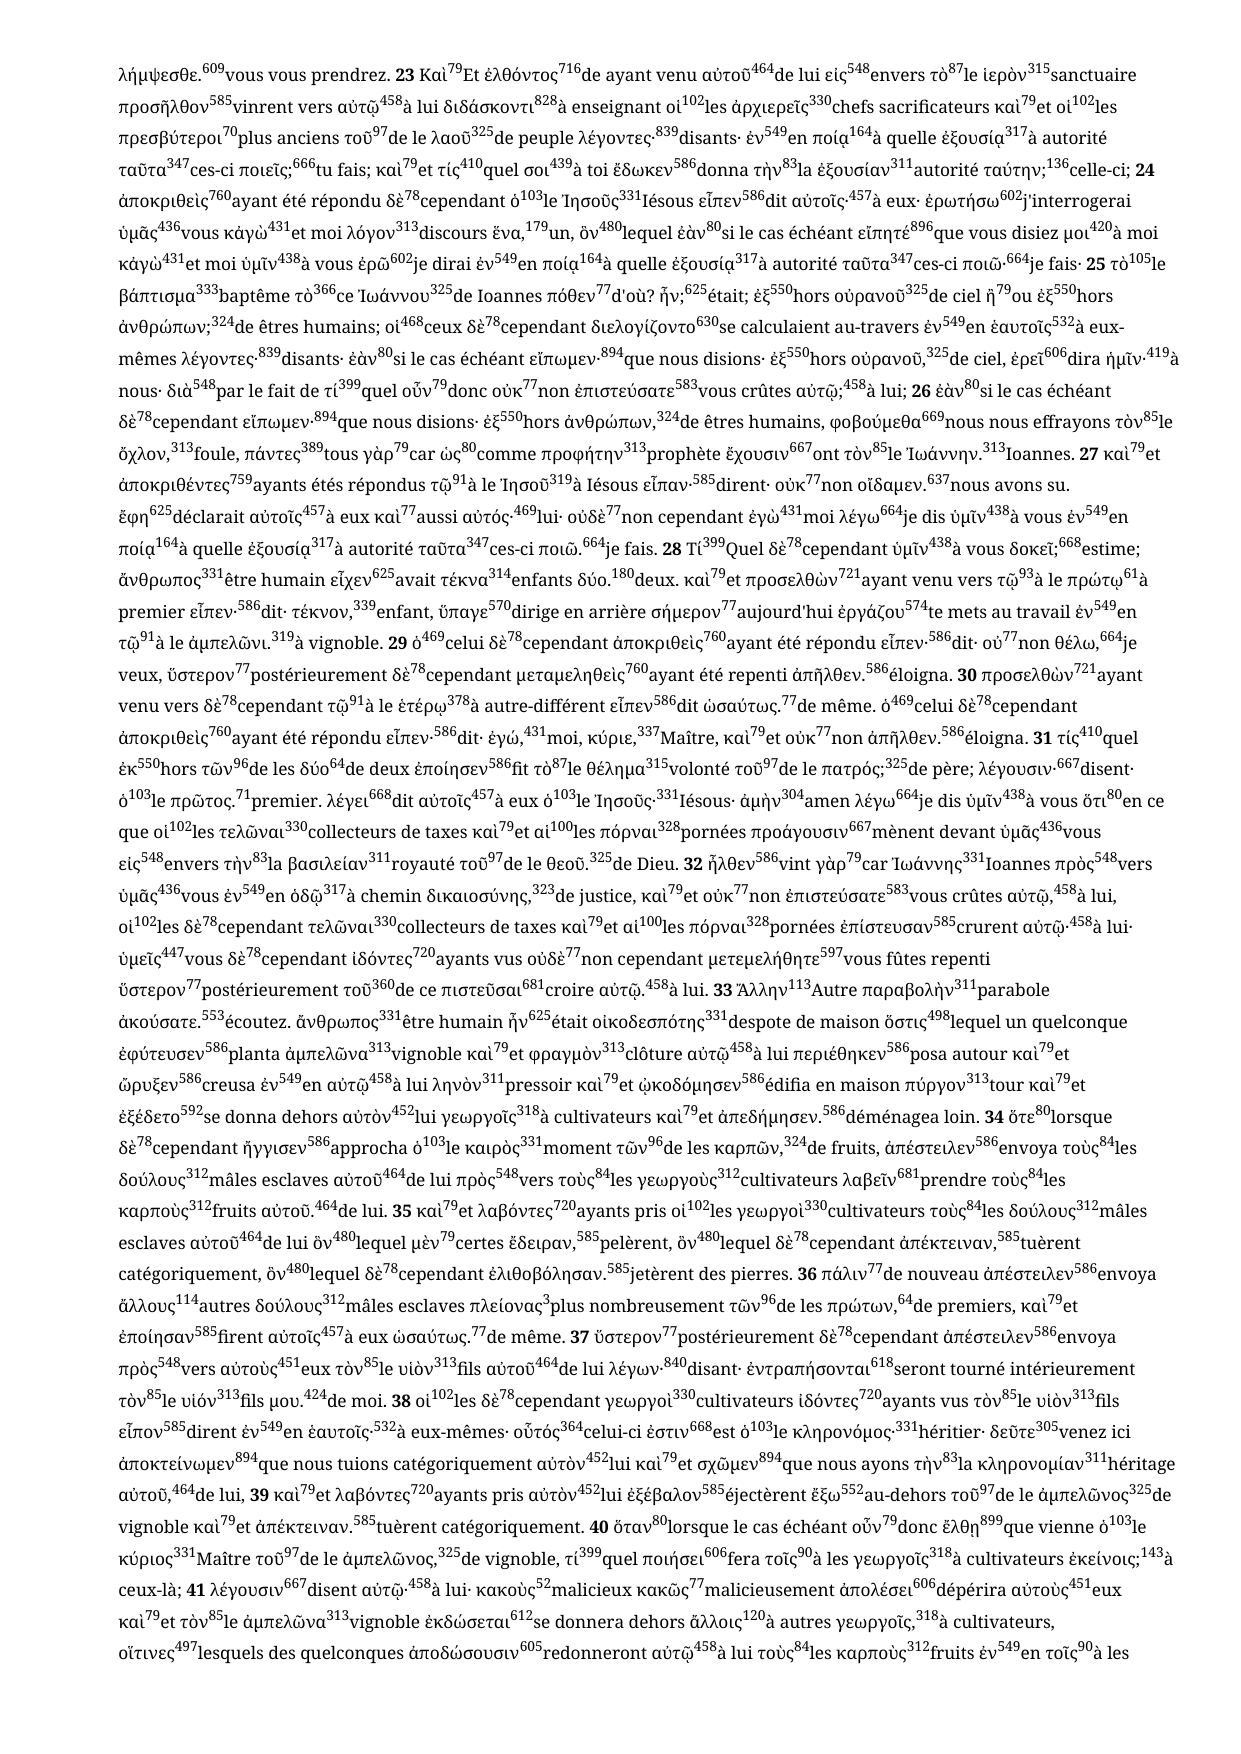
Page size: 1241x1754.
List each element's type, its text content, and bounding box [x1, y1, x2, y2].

text 1 Καὶ79Et ὅτε80lorsque ἤγγισαν585approchèrent εἰς548envers Ἱεροσόλυμα314Ierosolymas καὶ79et ἦλθον585vinrent εἰς548envers Βηθφαγὴ311Bethphagé πρὸς548vers τὸ87le ὄρος315montagne τῶν94de les ἐλαιῶν,322de oliviers, τότε77alors Ἰησοῦς331Iésous ἀπέστειλεν586envoya δύο178deux μαθητὰς312disciples 2 λέγων840disant αὐτοῖς·457à eux· πορεύεσθε573que vous vous allez εἰς548envers τὴν83la κώμην311village τὴν344celle κατέναντι552en contre face ὑμῶν,441de vous, καὶ79et εὐθέως77directement εὑρήσετε603vous trouverez ὄνον311ânesse δεδεμένην794ayante étée liée καὶ79et πῶλον313poulain μετ᾽550avec αὐτῆς·462de elle· λύσαντες720ayants déliés ἀγάγετέ553conduisez μοι.420à moi. 3 καὶ79et ἐάν80si le cas échéant τις390un quelconque ὑμῖν438à vous εἴπῃ899que dise τι,375un quelconque, ἐρεῖτε603vous direz ὅτι80en ce que ὁ103le κύριος331Maître αὐτῶν463de eux χρείαν311besoin ἔχει·668a· εὐθὺς77directement δὲ78cependant ἀποστελεῖ606enverra αὐτούς.451eux. 4 τοῦτο366ce-ci δὲ78cependant γέγονεν642a devenu ἵνα80afin que πληρωθῇ911que soit fait plénitude τὸ366ce ῥηθὲν762ayant été dit διὰ550par τοῦ97de le προφήτου325de prophète λέγοντος·834de disant· 5 εἴπατε553dites τῇ89à la θυγατρὶ317à fille Σιών·323de Sion· ἰδοὺ306voici ὁ103le βασιλεύς331roi σου442de toi ἔρχεταί674se vient σοι439à toi πραῢς71doux καὶ79et ἐπιβεβηκὼς783ayant surmonté ἐπὶ548sur ὄνον311ânesse καὶ79et ἐπὶ548sur πῶλον313poulain υἱὸν313fils ὑποζυγίου.327de bête sous joug. 6 πορευθέντες759ayants étés allés δὲ78cependant οἱ102les μαθηταὶ330disciples καὶ79et ποιήσαντες720ayants faits καθὼς77de haut en bas comme συνέταξεν586ordonnança avec αὐτοῖς457à eux ὁ103le Ἰησοῦς331Iésous 7 ἤγαγον585conduisirent τὴν83la ὄνον311ânesse καὶ79et τὸν85le πῶλον313poulain καὶ79et ἐπέθηκαν585surposèrent ἐπ᾽550sur αὐτῶν463de eux τὰ246les ἱμάτια314himations αὐτῶν,463de eux, καὶ79et ἐπεκάθισεν586assit dessus ἐπάνω552sur le haut αὐτῶν.463de eux. 8 ὁ103le δὲ78cependant πλεῖστος22plus nombreux ὄχλος331foule ἔστρωσαν585étendirent ἑαυτῶν536de eux-mêmes τὰ86les ἱμάτια314himations ἐν549en τῇ89à la ὁδῷ,317à chemin, ἄλλοι389autres δὲ78cependant ἔκοπτον624coupaient κλάδους312branches ἀπὸ550au loin τῶν98de les δένδρων326de arbres καὶ79et ἐστρώννυον624étendaient ἐν549en τῇ89à la ὁδῷ.317à chemin. 9 οἱ102les δὲ78cependant ὄχλοι330foules οἱ363ceux προάγοντες839menants devant αὐτὸν452lui καὶ79et οἱ363ceux ἀκολουθοῦντες839suivants ἔκραζον624croassaient λέγοντες·839disants· ὡσαννὰ304Hosanna τῷ91à le υἱῷ319à fils Δαυίδ·325de Dauid· εὐλογημένος813ayant été élogié ὁ364celui ἐρχόμενος867se venant ἐν549en ὀνόματι321à nom κυρίου·325de Maître· ὡσαννὰ304Hosanna ἐν549en τοῖς92à les ὑψίστοις.11à très hauts. 10 Καὶ79Et εἰσελθόντος716de ayant venu à l'intérieur αὐτοῦ464de lui εἰς548envers Ἱεροσόλυμα314Ierosolymas ἐσείσθη600fut secoué πᾶσα285toute ἡ101la πόλις329cité λέγουσα·838disante· τίς410quel ἐστιν668est οὗτος;364celui-ci; 11 οἱ102les δὲ78cependant ὄχλοι330foules ἔλεγον·624disaient· οὗτός364celui-ci ἐστιν668est ὁ103le προφήτης331prophète Ἰησοῦς331Iésous ὁ364celui ἀπὸ550au loin Ναζαρὲθ323de Nazareth τῆς95de la Γαλιλαίας.323de Galilée. 12 Καὶ79Et εἰσῆλθεν586vint à l'intérieur Ἰησοῦς331Iésous εἰς548envers τὸ87le ἱερὸν315sanctuaire καὶ79et ἐξέβαλεν586éjecta πάντας372tous τοὺς345ceux πωλοῦντας821troquants καὶ79et ἀγοράζοντας821achetants à l'agora ἐν549en τῷ93à le ἱερῷ,321à sanctuaire, καὶ79et τὰς82les τραπέζας310tables τῶν96de les κολλυβιστῶν324de changeurs de pièces κατέστρεψεν586catastropha καὶ79et τὰς82les καθέδρας310sièges τῶν357de ceux πωλούντων833de troquants τὰς82les περιστεράς,310colombes, 13 καὶ79et λέγει668dit αὐτοῖς·457à eux· γέγραπται·654a été graphé· ὁ103le οἶκός331maison μου424de moi οἶκος331maison προσευχῆς323de prière κληθήσεται,619sera appelé, ὑμεῖς447vous δὲ78cependant αὐτὸν452lui ποιεῖτε665vous faites σπήλαιον315caverne λῃστῶν.324de pilleurs. 14 καὶ79et προσῆλθον585vinrent vers αὐτῷ458à lui τυφλοὶ70aveugles καὶ79et χωλοὶ70boiteux ἐν549en τῷ93à le ἱερῷ,321à sanctuaire, καὶ79et ἐθεράπευσεν586soigna αὐτούς.451eux. 15 ἰδόντες720ayants vus δὲ78cependant οἱ102les ἀρχιερεῖς330chefs sacrificateurs καὶ79et οἱ102les γραμματεῖς330lettrés τὰ86les θαυμάσια54extraordinaires ἃ481lesquels ἐποίησεν586fit καὶ79et τοὺς84les παῖδας312jeunes servants τοὺς345ceux κράζοντας821croassants ἐν549en τῷ93à le ἱερῷ321à sanctuaire καὶ79et λέγοντας·821disants· ὡσαννὰ304Hosanna τῷ91à le υἱῷ319à fils Δαυίδ,325de Dauid, ἠγανάκτησαν585irritèrent beaucoup 16 καὶ79et εἶπαν585dirent αὐτῷ·458à lui· ἀκούεις666tu écoutes τί399quel οὗτοι363ceux-ci λέγουσιν;667disent; ὁ103le δὲ78cependant Ἰησοῦς331Iésous λέγει668dit αὐτοῖς·457à eux· ναί.304oui. οὐδέποτε77pas cependant à un moment ἀνέγνωτε583vous prîtes connaissance ὅτι80en ce que ἐκ550hors στόματος327de bouche νηπίων64de infantiles καὶ79et θηλαζόντων833de allaitants κατηρτίσω590tu te ajustas complètement αἶνον;313louange; 17 καὶ79et καταλιπὼν721ayant laissé totalement αὐτοὺς451eux ἐξῆλθεν586sortit ἔξω552au-dehors τῆς95de la πόλεως323de cité εἰς548envers Βηθανίαν311Béthanie καὶ79et ηὐλίσθη600fut bivouaqué ἐκεῖ.77là. 18 Πρωῒ77Matinalement δὲ78cependant ἐπανάγων840surmenant de bas en haut εἰς548envers τὴν83la πόλιν311cité ἐπείνασεν.586eut faim. 19 καὶ79et ἰδὼν721ayant vu συκῆν311figuier μίαν177une ἐπὶ550sur τῆς95de la ὁδοῦ323de chemin ἦλθεν586vint ἐπ᾽548sur αὐτὴν450elle καὶ79et οὐδὲν375aucun εὗρεν586trouva ἐν549en αὐτῇ456à elle εἰ551si μὴ77ne pas φύλλα314feuilles μόνον,77seulement, καὶ79et λέγει668dit αὐτῇ·456à elle· μηκέτι77ne pas plus ἐκ550hors σοῦ442de toi καρπὸς331fruit γένηται905que se devienne εἰς548envers τὸν85le αἰῶνα.313ère. καὶ79et ἐξηράνθη600fut séché παραχρῆμα77instantanément ἡ101la συκῆ.329figuier. 20 Καὶ79Et ἰδόντες720ayants vus οἱ102les μαθηταὶ330disciples ἐθαύμασαν585étonnèrent λέγοντες·839disants· πῶς77comment? παραχρῆμα77instantanément ἐξηράνθη600fut séché ἡ101la συκῆ;329figuier; 21 ἀποκριθεὶς760ayant été répondu δὲ78cependant ὁ103le Ἰησοῦς331Iésous εἶπεν586dit αὐτοῖς·457à eux· ἀμὴν304amen λέγω664je dis ὑμῖν,438à vous, ἐὰν80si le cas échéant ἔχητε918que vous ayez πίστιν311croyance καὶ79et μὴ77ne pas διακριθῆτε,908que vous soyez jugé à travers, οὐ77non μόνον77seulement τὸ348ce τῆς95de la συκῆς323de figuier ποιήσετε,603vous ferez, ἀλλὰ79mais κἂν80et si τῷ93à le ὄρει321à montagne τούτῳ146à ce-ci εἴπητε·896que vous disiez· ἄρθητι563sois levé καὶ79et βλήθητι563sois jeté εἰς548envers τὴν83la θάλασσαν,311mer, γενήσεται·612se deviendra· 22 καὶ79et πάντα374tous ὅσα481autant lesquels ἂν340le cas échéant αἰτήσητε896que vous demandiez ἐν549en τῇ89à la προσευχῇ317à prière πιστεύοντες839croyants λήμψεσθε.609vous vous prendrez. 23 Καὶ79Et ἐλθόντος716de ayant venu αὐτοῦ464de lui εἰς548envers τὸ87le ἱερὸν315sanctuaire προσῆλθον585vinrent vers αὐτῷ458à lui διδάσκοντι828à enseignant οἱ102les ἀρχιερεῖς330chefs sacrificateurs καὶ79et οἱ102les πρεσβύτεροι70plus anciens τοῦ97de le λαοῦ325de peuple λέγοντες·839disants· ἐν549en ποίᾳ164à quelle ἐξουσίᾳ317à autorité ταῦτα347ces-ci ποιεῖς;666tu fais; καὶ79et τίς410quel σοι439à toi ἔδωκεν586donna τὴν83la ἐξουσίαν311autorité ταύτην;136celle-ci; 24 ἀποκριθεὶς760ayant été répondu δὲ78cependant ὁ103le Ἰησοῦς331Iésous εἶπεν586dit αὐτοῖς·457à eux· ἐρωτήσω602j'interrogerai ὑμᾶς436vous κἀγὼ431et moi λόγον313discours ἕνα,179un, ὃν480lequel ἐὰν80si le cas échéant εἴπητέ896que vous disiez μοι420à moi κἀγὼ431et moi ὑμῖν438à vous ἐρῶ602je dirai ἐν549en ποίᾳ164à quelle ἐξουσίᾳ317à autorité ταῦτα347ces-ci ποιῶ·664je fais· 25 τὸ105le βάπτισμα333baptême τὸ366ce Ἰωάννου325de Ioannes πόθεν77d'où? ἦν;625était; ἐξ550hors οὐρανοῦ325de ciel ἢ79ou ἐξ550hors ἀνθρώπων;324de êtres humains; οἱ468ceux δὲ78cependant διελογίζοντο630se calculaient au-travers ἐν549en ἑαυτοῖς532à eux-mêmes λέγοντες·839disants· ἐὰν80si le cas échéant εἴπωμεν·894que nous disions· ἐξ550hors οὐρανοῦ,325de ciel, ἐρεῖ606dira ἡμῖν·419à nous· διὰ548par le fait de τί399quel οὖν79donc οὐκ77non ἐπιστεύσατε583vous crûtes αὐτῷ;458à lui; 26 ἐὰν80si le cas échéant δὲ78cependant εἴπωμεν·894que nous disions· ἐξ550hors ἀνθρώπων,324de êtres humains, φοβούμεθα669nous nous effrayons τὸν85le ὄχλον,313foule, πάντες389tous γὰρ79car ὡς80comme προφήτην313prophète ἔχουσιν667ont τὸν85le Ἰωάννην.313Ioannes. 27 καὶ79et ἀποκριθέντες759ayants étés répondus τῷ91à le Ἰησοῦ319à Iésous εἶπαν·585dirent· οὐκ77non οἴδαμεν.637nous avons su. ἔφη625déclarait αὐτοῖς457à eux καὶ77aussi αὐτός·469lui· οὐδὲ77non cependant ἐγὼ431moi λέγω664je dis ὑμῖν438à vous ἐν549en ποίᾳ164à quelle ἐξουσίᾳ317à autorité ταῦτα347ces-ci ποιῶ.664je fais. 28 Τί399Quel δὲ78cependant ὑμῖν438à vous δοκεῖ;668estime; ἄνθρωπος331être humain εἶχεν625avait τέκνα314enfants δύο.180deux. καὶ79et προσελθὼν721ayant venu vers τῷ93à le πρώτῳ61à premier εἶπεν·586dit· τέκνον,339enfant, ὕπαγε570dirige en arrière σήμερον77aujourd'hui ἐργάζου574te mets au travail ἐν549en τῷ91à le ἀμπελῶνι.319à vignoble. 29 ὁ469celui δὲ78cependant ἀποκριθεὶς760ayant été répondu εἶπεν·586dit· οὐ77non θέλω,664je veux, ὕστερον77postérieurement δὲ78cependant μεταμεληθεὶς760ayant été repenti ἀπῆλθεν.586éloigna. 30 προσελθὼν721ayant venu vers δὲ78cependant τῷ91à le ἑτέρῳ378à autre-différent εἶπεν586dit ὡσαύτως.77de même. ὁ469celui δὲ78cependant ἀποκριθεὶς760ayant été répondu εἶπεν·586dit· ἐγώ,431moi, κύριε,337Maître, καὶ79et οὐκ77non ἀπῆλθεν.586éloigna. 31 τίς410quel ἐκ550hors τῶν96de les δύο64de deux ἐποίησεν586fit τὸ87le θέλημα315volonté τοῦ97de le πατρός;325de père; λέγουσιν·667disent· ὁ103le πρῶτος.71premier. λέγει668dit αὐτοῖς457à eux ὁ103le Ἰησοῦς·331Iésous· ἀμὴν304amen λέγω664je dis ὑμῖν438à vous ὅτι80en ce que οἱ102les τελῶναι330collecteurs de taxes καὶ79et αἱ100les πόρναι328pornées προάγουσιν667mènent devant ὑμᾶς436vous εἰς548envers τὴν83la βασιλείαν311royauté τοῦ97de le θεοῦ.325de Dieu. 32 ἦλθεν586vint γὰρ79car Ἰωάννης331Ioannes πρὸς548vers ὑμᾶς436vous ἐν549en ὁδῷ317à chemin δικαιοσύνης,323de justice, καὶ79et οὐκ77non ἐπιστεύσατε583vous crûtes αὐτῷ,458à lui, οἱ102les δὲ78cependant τελῶναι330collecteurs de taxes καὶ79et αἱ100les πόρναι328pornées ἐπίστευσαν585crurent αὐτῷ·458à lui· ὑμεῖς447vous δὲ78cependant ἰδόντες720ayants vus οὐδὲ77non cependant μετεμελήθητε597vous fûtes repenti ὕστερον77postérieurement τοῦ360de ce πιστεῦσαι681croire αὐτῷ.458à lui. 33 Ἄλλην113Autre παραβολὴν311parabole ἀκούσατε.553écoutez. ἄνθρωπος331être humain ἦν625était οἰκοδεσπότης331despote de maison ὅστις498lequel un quelconque ἐφύτευσεν586planta ἀμπελῶνα313vignoble καὶ79et φραγμὸν313clôture αὐτῷ458à lui περιέθηκεν586posa autour καὶ79et ὤρυξεν586creusa ἐν549en αὐτῷ458à lui ληνὸν311pressoir καὶ79et ᾠκοδόμησεν586édifia en maison πύργον313tour καὶ79et ἐξέδετο592se donna dehors αὐτὸν452lui γεωργοῖς318à cultivateurs καὶ79et ἀπεδήμησεν.586déménagea loin. 34 ὅτε80lorsque δὲ78cependant ἤγγισεν586approcha ὁ103le καιρὸς331moment τῶν96de les καρπῶν,324de fruits, ἀπέστειλεν586envoya τοὺς84les δούλους312mâles esclaves αὐτοῦ464de lui πρὸς548vers τοὺς84les γεωργοὺς312cultivateurs λαβεῖν681prendre τοὺς84les καρποὺς312fruits αὐτοῦ.464de lui. 35 καὶ79et λαβόντες720ayants pris οἱ102les γεωργοὶ330cultivateurs τοὺς84les δούλους312mâles esclaves αὐτοῦ464de lui ὃν480lequel μὲν79certes ἔδειραν,585pelèrent, ὃν480lequel δὲ78cependant ἀπέκτειναν,585tuèrent catégoriquement, ὃν480lequel δὲ78cependant ἐλιθοβόλησαν.585jetèrent des pierres. 36 πάλιν77de nouveau ἀπέστειλεν586envoya ἄλλους114autres δούλους312mâles esclaves πλείονας3plus nombreusement τῶν96de les πρώτων,64de premiers, καὶ79et ἐποίησαν585firent αὐτοῖς457à eux ὡσαύτως.77de même. 37 ὕστερον77postérieurement δὲ78cependant ἀπέστειλεν586envoya πρὸς548vers αὐτοὺς451eux τὸν85le υἱὸν313fils αὐτοῦ464de lui λέγων·840disant· ἐντραπήσονται618seront tourné intérieurement τὸν85le υἱόν313fils μου.424de moi. 38 οἱ102les δὲ78cependant γεωργοὶ330cultivateurs ἰδόντες720ayants vus τὸν85le υἱὸν313fils εἶπον585dirent ἐν549en ἑαυτοῖς·532à eux-mêmes· οὗτός364celui-ci ἐστιν668est ὁ103le κληρονόμος·331héritier· δεῦτε305venez ici ἀποκτείνωμεν894que nous tuions catégoriquement αὐτὸν452lui καὶ79et σχῶμεν894que nous ayons τὴν83la κληρονομίαν311héritage αὐτοῦ,464de lui, 39 καὶ79et λαβόντες720ayants pris αὐτὸν452lui ἐξέβαλον585éjectèrent ἔξω552au-dehors τοῦ97de le ἀμπελῶνος325de vignoble καὶ79et ἀπέκτειναν.585tuèrent catégoriquement. 40 ὅταν80lorsque le cas échéant οὖν79donc ἔλθῃ899que vienne ὁ103le κύριος331Maître τοῦ97de le ἀμπελῶνος,325de vignoble, τί399quel ποιήσει606fera τοῖς90à les γεωργοῖς318à cultivateurs ἐκείνοις;143à ceux-là; 41 λέγουσιν667disent αὐτῷ·458à lui· κακοὺς52malicieux κακῶς77malicieusement ἀπολέσει606dépérira αὐτοὺς451eux καὶ79et τὸν85le ἀμπελῶνα313vignoble ἐκδώσεται612se donnera dehors ἄλλοις120à autres γεωργοῖς,318à cultivateurs, οἵτινες497lesquels des quelconques ἀποδώσουσιν605redonneront αὐτῷ458à lui τοὺς84les καρποὺς312fruits ἐν549en τοῖς90à les καιροῖς318à moments αὐτῶν.463de eux. 42 Λέγει668Dit αὐτοῖς457à eux ὁ103le Ἰησοῦς·331Iésous· οὐδέποτε77pas cependant à un moment ἀνέγνωτε583vous prîtes connaissance ἐν549en ταῖς88à les γραφαῖς·316à graphes· λίθον313pierre ὃν480lequel ἀπεδοκίμασαν585éprouvèrent en rejet οἱ363ceux οἰκοδομοῦντες,839édifiants en maison, οὗτος364celui-ci ἐγενήθη600fut devenu εἰς548envers κεφαλὴν311tête γωνίας·323de coin· παρὰ550à côté κυρίου325de Maître ἐγένετο592se devint αὕτη362celle-ci καὶ79et ἔστιν668est θαυμαστὴ45extraordinaire ἐν549en ὀφθαλμοῖς318à yeux ἡμῶν;423de nous; 43 διὰ548par le fait de τοῦτο348ce-ci λέγω664je dis ὑμῖν438à vous ὅτι80en ce que ἀρθήσεται619sera levé ἀφ᾽550au loin ὑμῶν441de vous ἡ101la βασιλεία329royauté τοῦ97de le θεοῦ325de Dieu καὶ79et δοθήσεται619sera donné ἔθνει321à ethnie ποιοῦντι830à faisant τοὺς84les καρποὺς312fruits αὐτῆς.462de elle. [933[ 44 καὶ79et ὁ364celui πεσὼν721ayant tombé ἐπὶ548sur τὸν85le λίθον313pierre τοῦτον138celui-ci συνθλασθήσεται·619sera écrasé ensemble· ἐφ᾽548sur ὃν480lequel δ᾽78cependant ἂν340le cas échéant πέσῃ899que tombe λικμήσει606vannera αὐτόν.]452lui.] 45 Καὶ79Et ἀκούσαντες720ayants écoutés οἱ102les ἀρχιερεῖς330chefs sacrificateurs καὶ79et οἱ102les Φαρισαῖοι330Pharisiens τὰς82les παραβολὰς310paraboles αὐτοῦ464de lui ἔγνωσαν585connurent ὅτι80en ce que περὶ550autour αὐτῶν463de eux λέγει·668dit· 46 καὶ79et ζητοῦντες839cherchants αὐτὸν452lui κρατῆσαι681saisir avec force ἐφοβήθησαν599furent effrayé τοὺς84les ὄχλους,312foules, ἐπεὶ80puisque εἰς548envers προφήτην313prophète αὐτὸν452lui εἶχον.624avaient. [118, 59, 1181, 1665]
